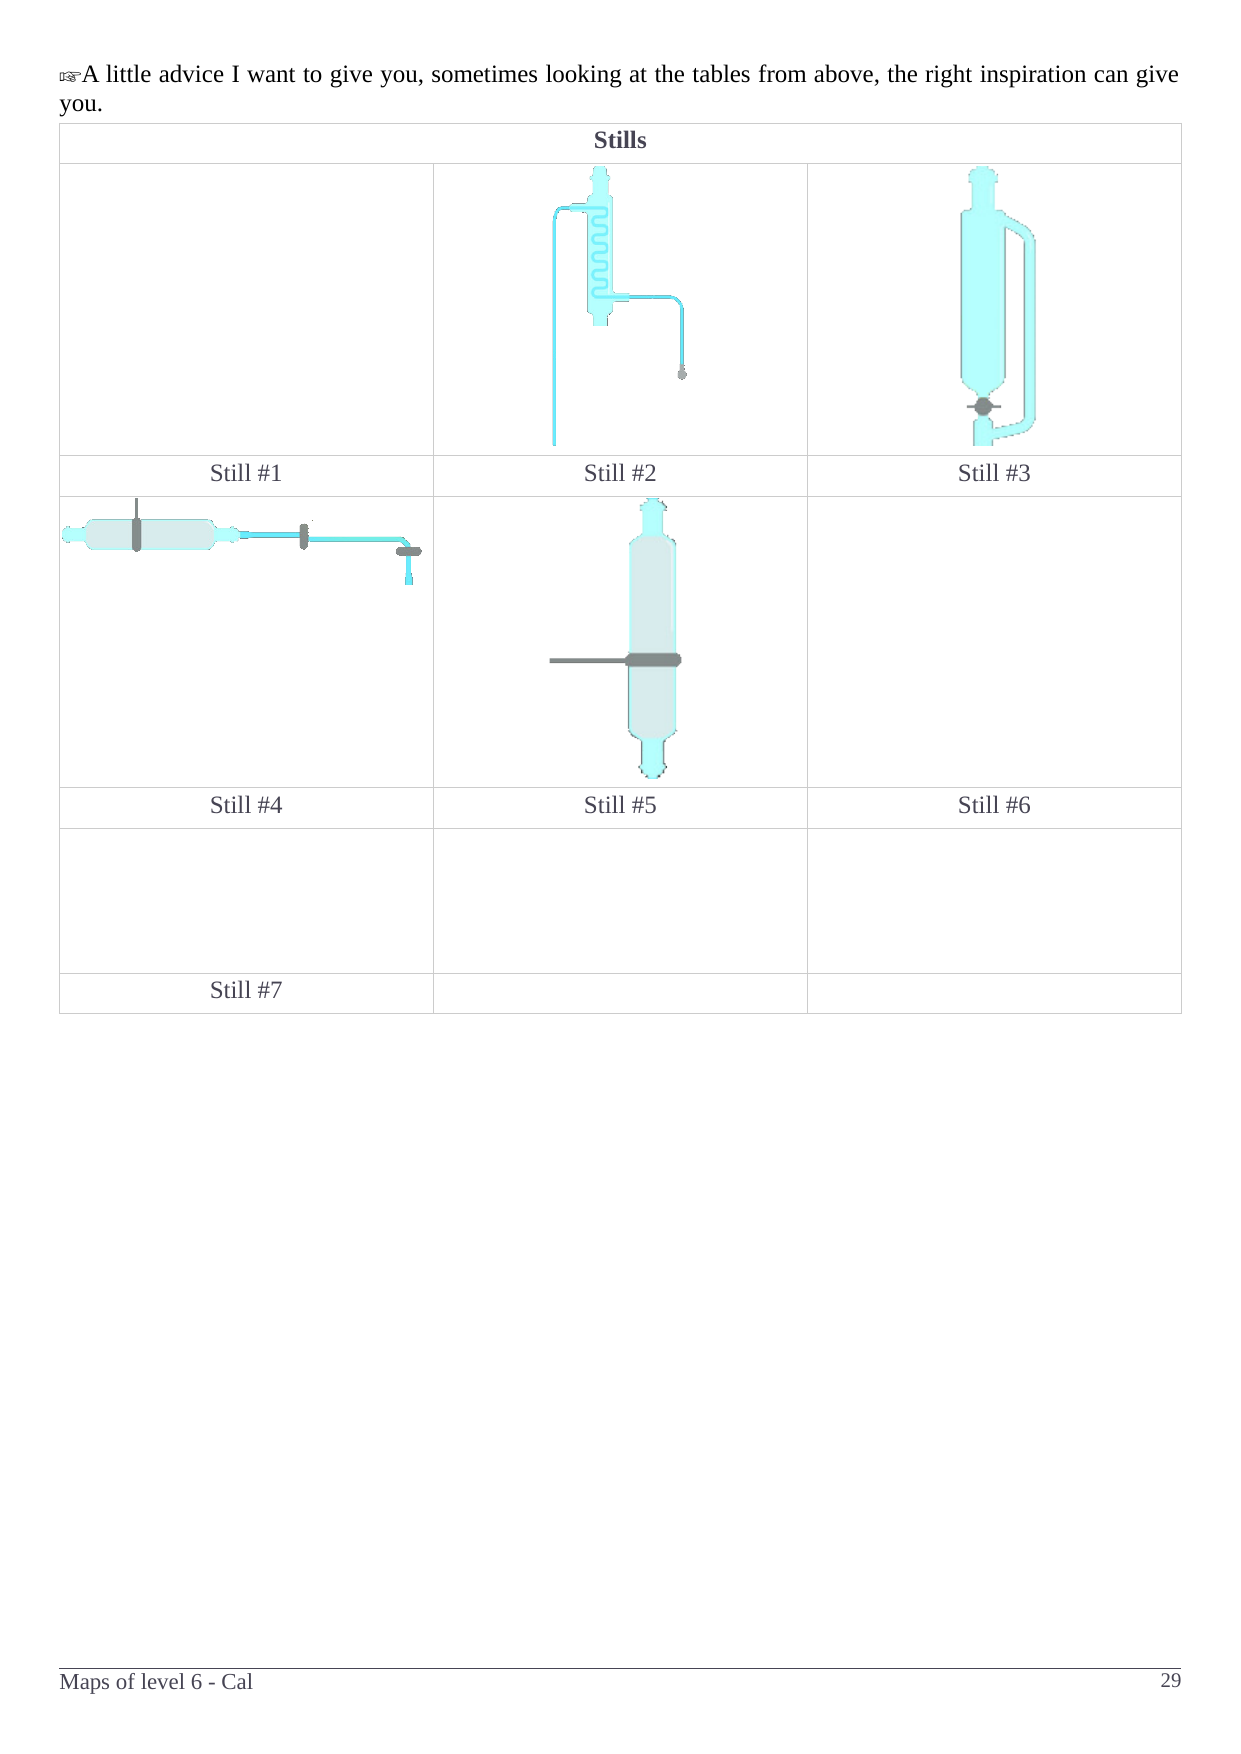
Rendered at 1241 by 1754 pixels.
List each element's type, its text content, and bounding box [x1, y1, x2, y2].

picture [62, 498, 433, 585]
picture [539, 166, 701, 446]
table_cell Still #1 [60, 456, 433, 496]
table_cell [434, 497, 807, 787]
text ☞A little advice I want to give you, sometimes looking at the tables from above, the right inspiration can give you. [59, 59, 1181, 117]
table_cell [60, 164, 433, 455]
table_cell [434, 829, 807, 973]
table_cell Still #4 [60, 788, 433, 828]
table_header Stills [60, 124, 1181, 163]
table_cell [60, 829, 433, 973]
table_cell [808, 829, 1181, 973]
table_cell [808, 497, 1181, 787]
table_cell [434, 164, 807, 455]
table_cell Still #3 [808, 456, 1181, 496]
table_cell Still #5 [434, 788, 807, 828]
table_cell [60, 497, 433, 787]
picture [948, 166, 1041, 446]
table_cell [808, 974, 1181, 1013]
table_cell [808, 164, 1181, 455]
table_cell Still #2 [434, 456, 807, 496]
table_cell Still #6 [808, 788, 1181, 828]
table_cell [434, 974, 807, 1013]
table_cell Still #7 [60, 974, 433, 1013]
picture [549, 498, 691, 779]
